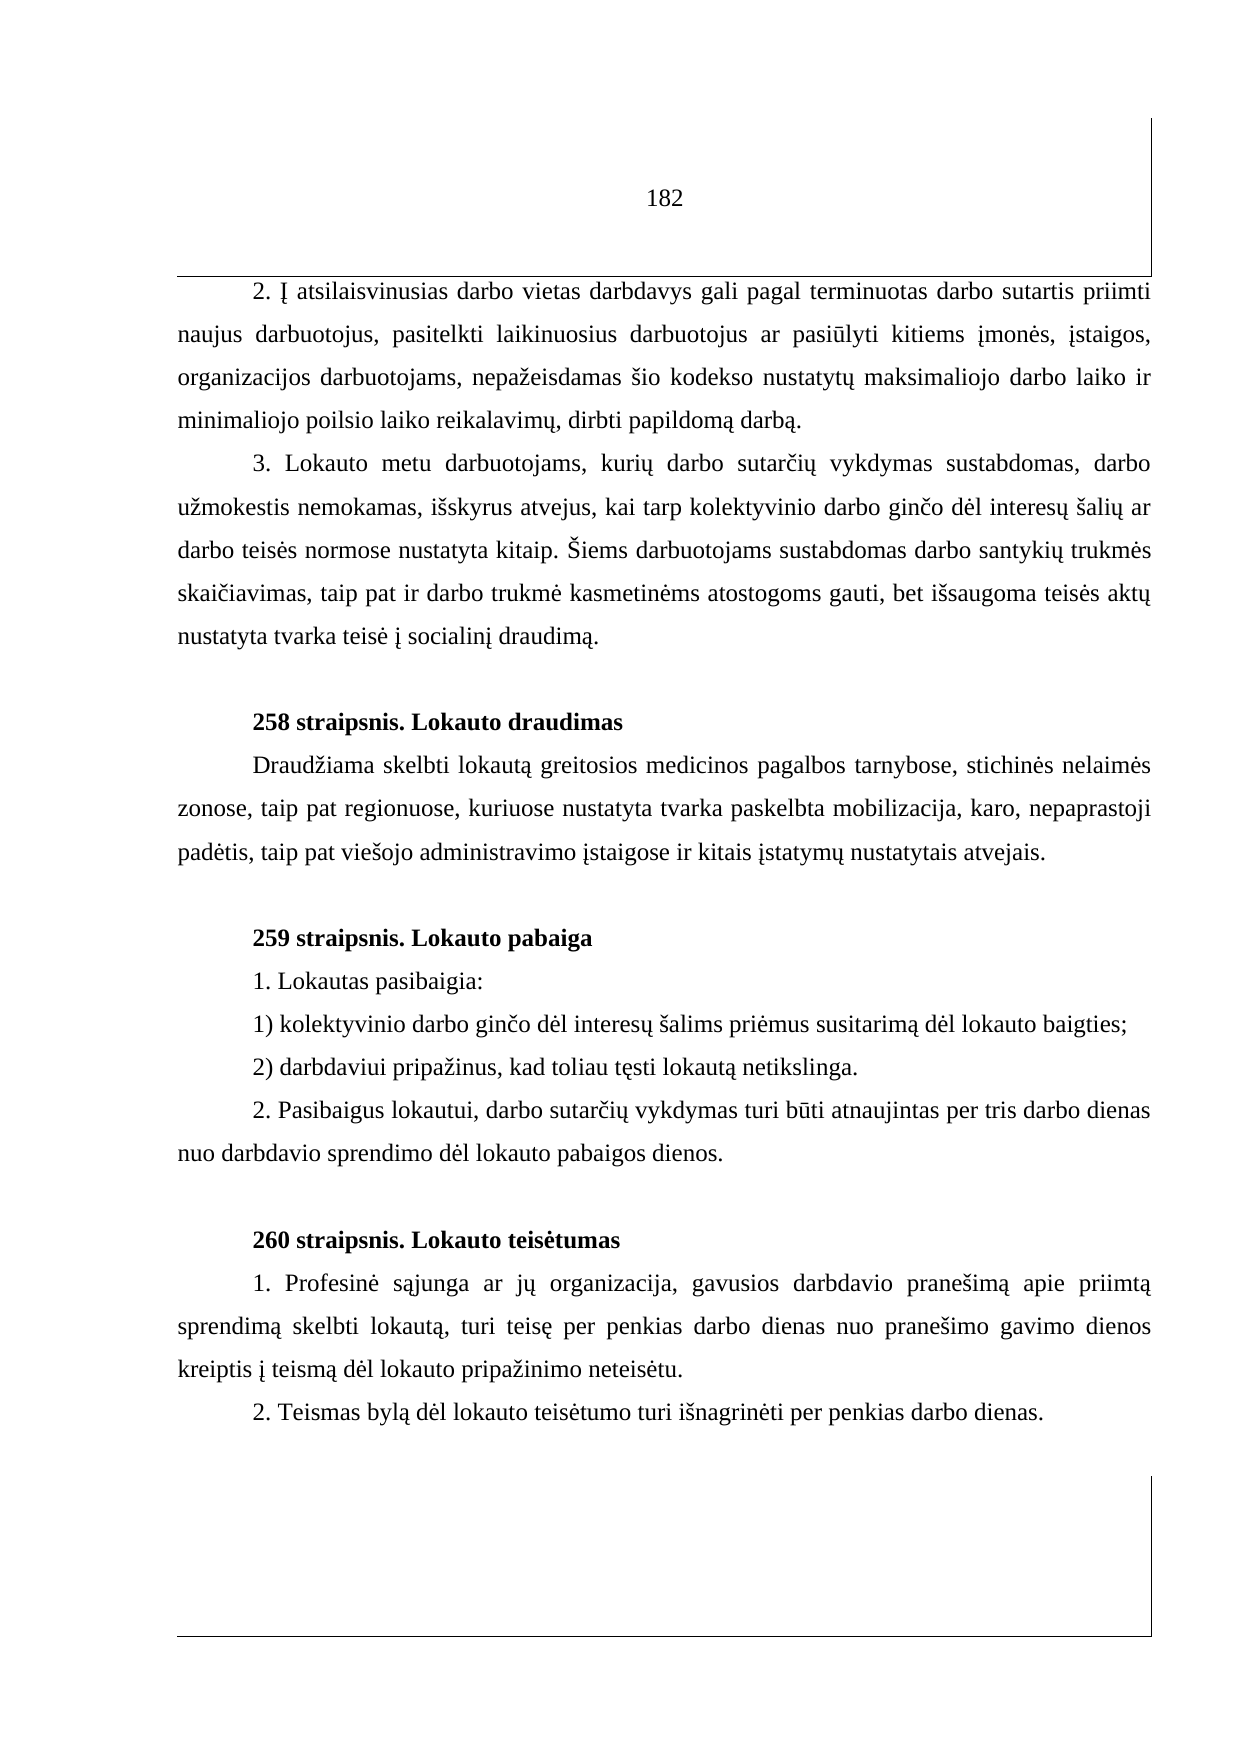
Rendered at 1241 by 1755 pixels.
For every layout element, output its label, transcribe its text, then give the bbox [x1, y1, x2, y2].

text 258 straipsnis. Lokauto draudimas [177, 707, 1152, 736]
text 1) kolektyvinio darbo ginčo dėl interesų šalims priėmus susitarimą dėl lokauto baigties; [177, 1009, 1152, 1038]
text 2. Pasibaigus lokautui, darbo sutarčių vykdymas turi būti atnaujintas per tris darbo dienas nuo darbdavio sprendimo dėl lokauto pabaigos dienos. [177, 1095, 1152, 1167]
text 2) darbdaviui pripažinus, kad toliau tęsti lokautą netikslinga. [177, 1052, 1152, 1081]
text 3. Lokauto metu darbuotojams, kurių darbo sutarčių vykdymas sustabdomas, darbo užmokestis nemokamas, išskyrus atvejus, kai tarp kolektyvinio darbo ginčo dėl interesų šalių ar darbo teisės normose nustatyta kitaip. Šiems darbuotojams sustabdomas darbo santykių trukmės skaičiavimas, taip pat ir darbo trukmė kasmetinėms atostogoms gauti, bet išsaugoma teisės aktų nustatyta tvarka teisė į socialinį draudimą. [177, 448, 1152, 650]
text Draudžiama skelbti lokautą greitosios medicinos pagalbos tarnybose, stichinės nelaimės zonose, taip pat regionuose, kuriuose nustatyta tvarka paskelbta mobilizacija, karo, nepaprastoji padėtis, taip pat viešojo administravimo įstaigose ir kitais įstatymų nustatytais atvejais. [177, 750, 1152, 865]
text 1. Profesinė sąjunga ar jų organizacija, gavusios darbdavio pranešimą apie priimtą sprendimą skelbti lokautą, turi teisę per penkias darbo dienas nuo pranešimo gavimo dienos kreiptis į teismą dėl lokauto pripažinimo neteisėtu. [177, 1268, 1152, 1383]
text 1. Lokautas pasibaigia: [177, 966, 1152, 995]
text 2. Teismas bylą dėl lokauto teisėtumo turi išnagrinėti per penkias darbo dienas. [177, 1397, 1152, 1426]
text 260 straipsnis. Lokauto teisėtumas [177, 1225, 1152, 1253]
text 259 straipsnis. Lokauto pabaiga [177, 923, 1152, 952]
text 2. Į atsilaisvinusias darbo vietas darbdavys gali pagal terminuotas darbo sutartis priimti naujus darbuotojus, pasitelkti laikinuosius darbuotojus ar pasiūlyti kitiems įmonės, įstaigos, organizacijos darbuotojams, nepažeisdamas šio kodekso nustatytų maksimaliojo darbo laiko ir minimaliojo poilsio laiko reikalavimų, dirbti papildomą darbą. [177, 276, 1152, 434]
